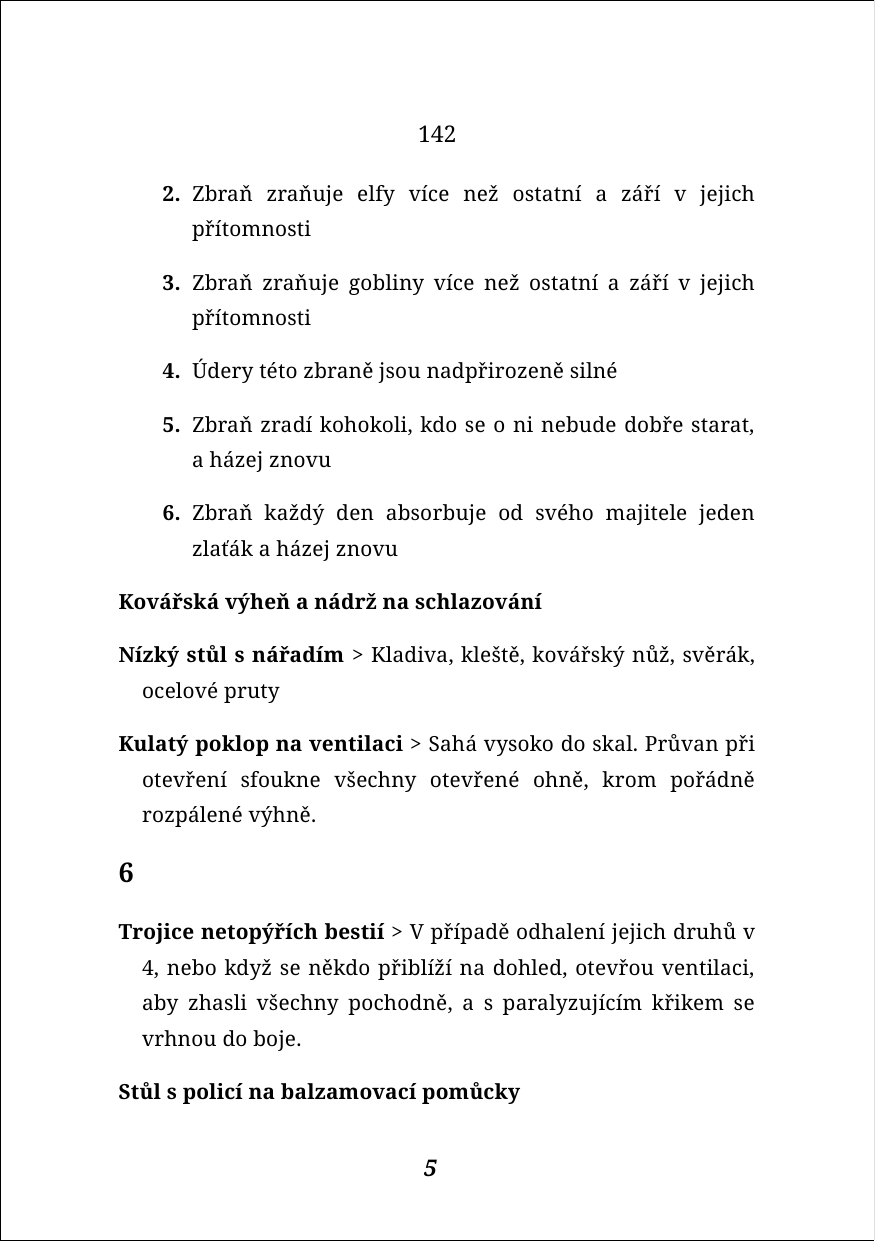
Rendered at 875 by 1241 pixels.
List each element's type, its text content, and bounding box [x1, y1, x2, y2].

list Zbraň zraňuje elfy více než ostatní a září v jejich přítomnosti [162, 179, 756, 243]
list Zbraň zradí kohokoli, kdo se o ni nebude dobře starat, a házej znovu [162, 410, 756, 474]
list Zbraň zraňuje gobliny více než ostatní a září v jejich přítomnosti [162, 268, 756, 332]
text Stůl s policí na balzamovací pomůcky [118, 1077, 756, 1105]
list Údery této zbraně jsou nadpřirozeně silné [162, 356, 756, 385]
text Trojice netopýřích bestií > V případě odhalení jejich druhů v 4, nebo když se někdo přiblíží na dohled, otevřou ventilaci, aby zhasli všechny pochodně, a s paralyzujícím křikem se vrhnou do boje. [118, 917, 756, 1052]
text 6 [118, 853, 756, 890]
text Nízký stůl s nářadím > Kladiva, kleště, kovářský nůž, svěrák, ocelové pruty [118, 640, 756, 704]
text Kulatý poklop na ventilaci > Sahá vysoko do skal. Průvan při otevření sfoukne všechny otevřené ohně, krom pořádně rozpálené výhně. [118, 729, 756, 829]
text Kovářská výheň a nádrž na schlazování [118, 587, 756, 616]
list Zbraň každý den absorbuje od svého majitele jeden zlaťák a házej znovu [162, 498, 756, 562]
